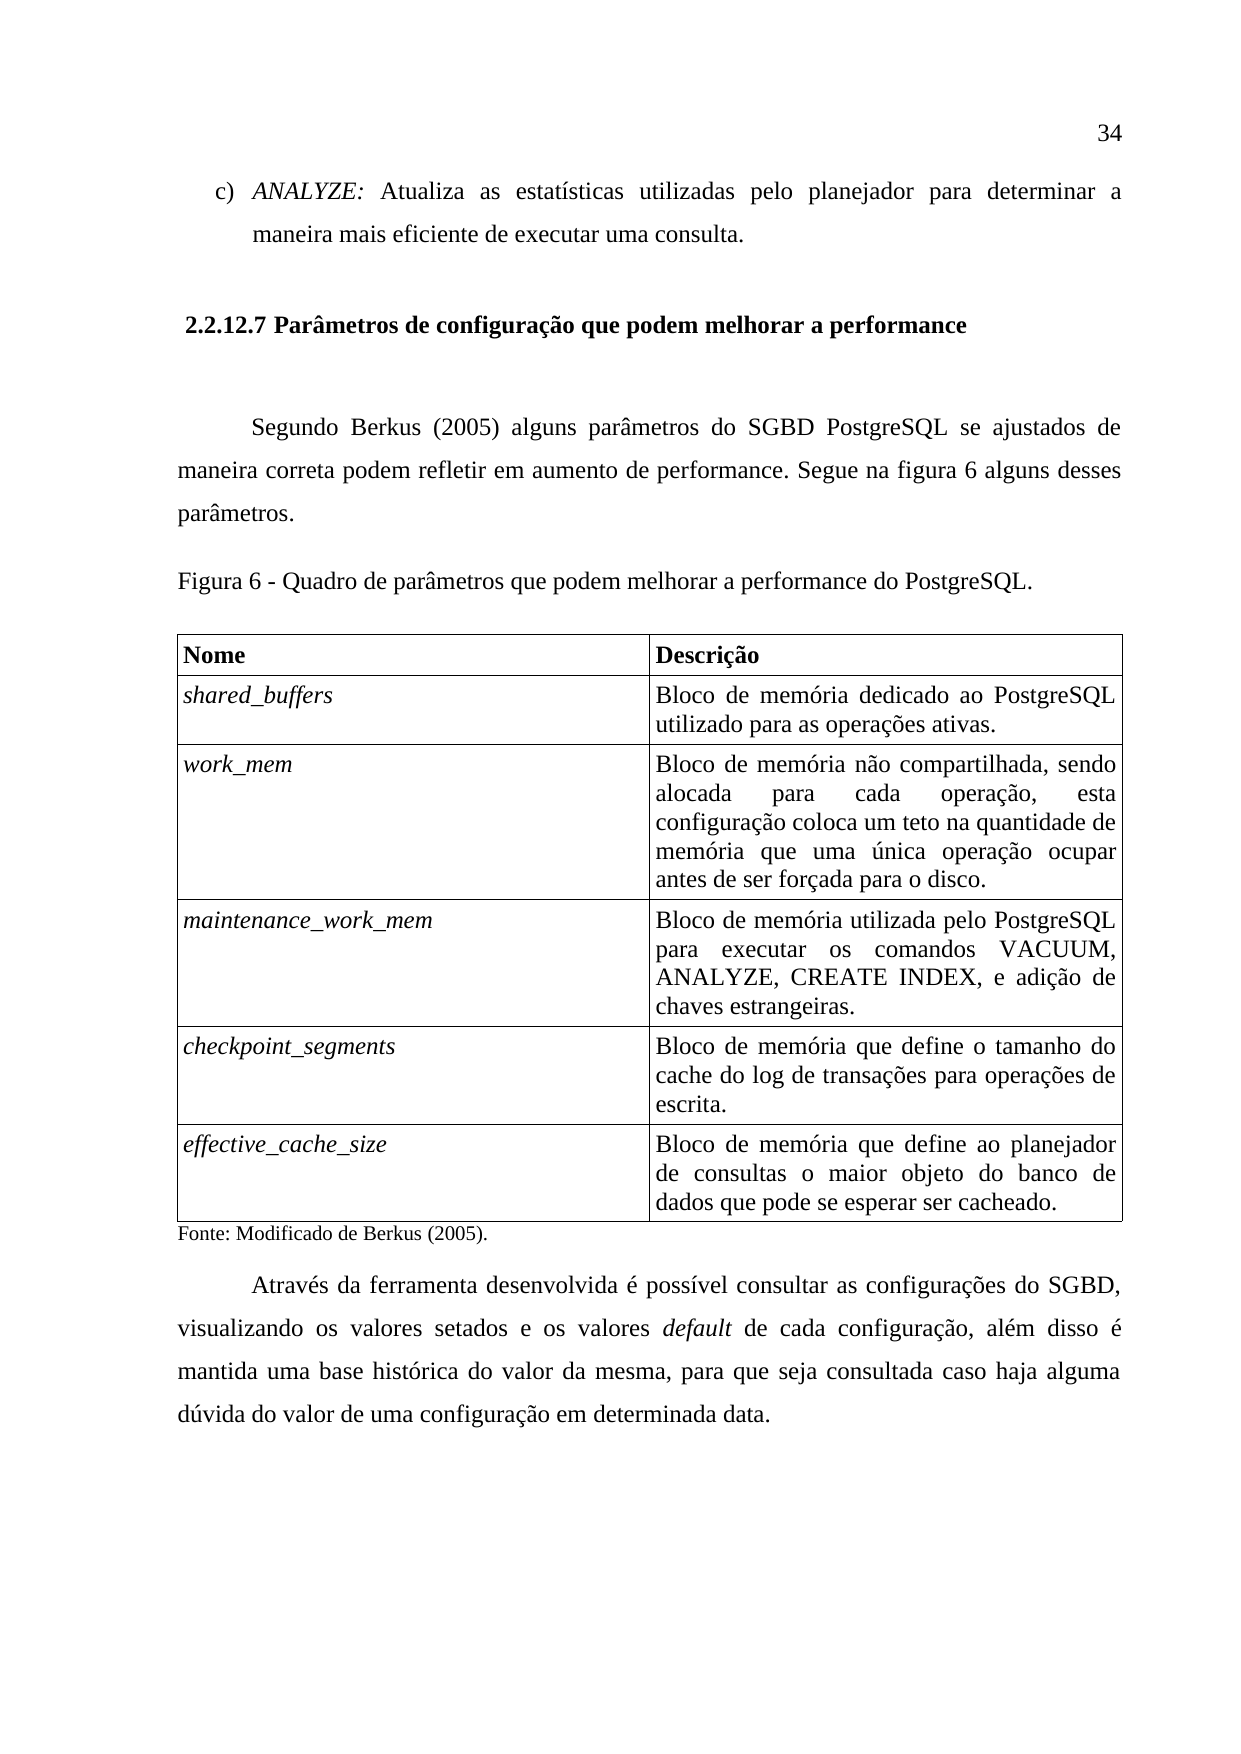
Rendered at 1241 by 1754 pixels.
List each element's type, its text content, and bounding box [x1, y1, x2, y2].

text Fonte: Modificado de Berkus (2005). [177, 1222, 1122, 1245]
table_cell Bloco de memória utilizada pelo PostgreSQL para executar os comandos VACUUM, ANALYZE, CREATE INDEX, e adição de chaves estrangeiras. [650, 900, 1122, 1026]
table_cell Bloco de memória que define ao planejador de consultas o maior objeto do banco de dados que pode se esperar ser cacheado. [650, 1125, 1122, 1221]
table_cell Bloco de memória dedicado ao PostgreSQL utilizado para as operações ativas. [650, 676, 1122, 744]
list Parâmetros de configuração que podem melhorar a performance [185, 311, 1122, 339]
text Através da ferramenta desenvolvida é possível consultar as configurações do SGBD, visualizando os valores setados e os valores default de cada configuração, além disso é mantida uma base histórica do valor da mesma, para que seja consultada caso haja alguma dúvida do valor de uma configuração em determinada data. [177, 1270, 1122, 1428]
table_cell work_mem [178, 745, 649, 899]
table_cell checkpoint_segments [178, 1027, 649, 1123]
text Segundo Berkus (2005) alguns parâmetros do SGBD PostgreSQL se ajustados de maneira correta podem refletir em aumento de performance. Segue na figura 6 alguns desses parâmetros. [177, 412, 1122, 527]
list ANALYZE: Atualiza as estatísticas utilizadas pelo planejador para determinar a maneira mais eficiente de executar uma consulta. [215, 176, 1122, 248]
table_cell Bloco de memória não compartilhada, sendo alocada para cada operação, esta configuração coloca um teto na quantidade de memória que uma única operação ocupar antes de ser forçada para o disco. [650, 745, 1122, 899]
text Figura 6 - Quadro de parâmetros que podem melhorar a performance do PostgreSQL. [177, 566, 1122, 595]
table_header Nome [178, 635, 649, 675]
table_cell maintenance_work_mem [178, 900, 649, 1026]
table_cell Bloco de memória que define o tamanho do cache do log de transações para operações de escrita. [650, 1027, 1122, 1123]
table_header Descrição [650, 635, 1122, 675]
table_cell shared_buffers [178, 676, 649, 744]
table_cell effective_cache_size [178, 1125, 649, 1221]
